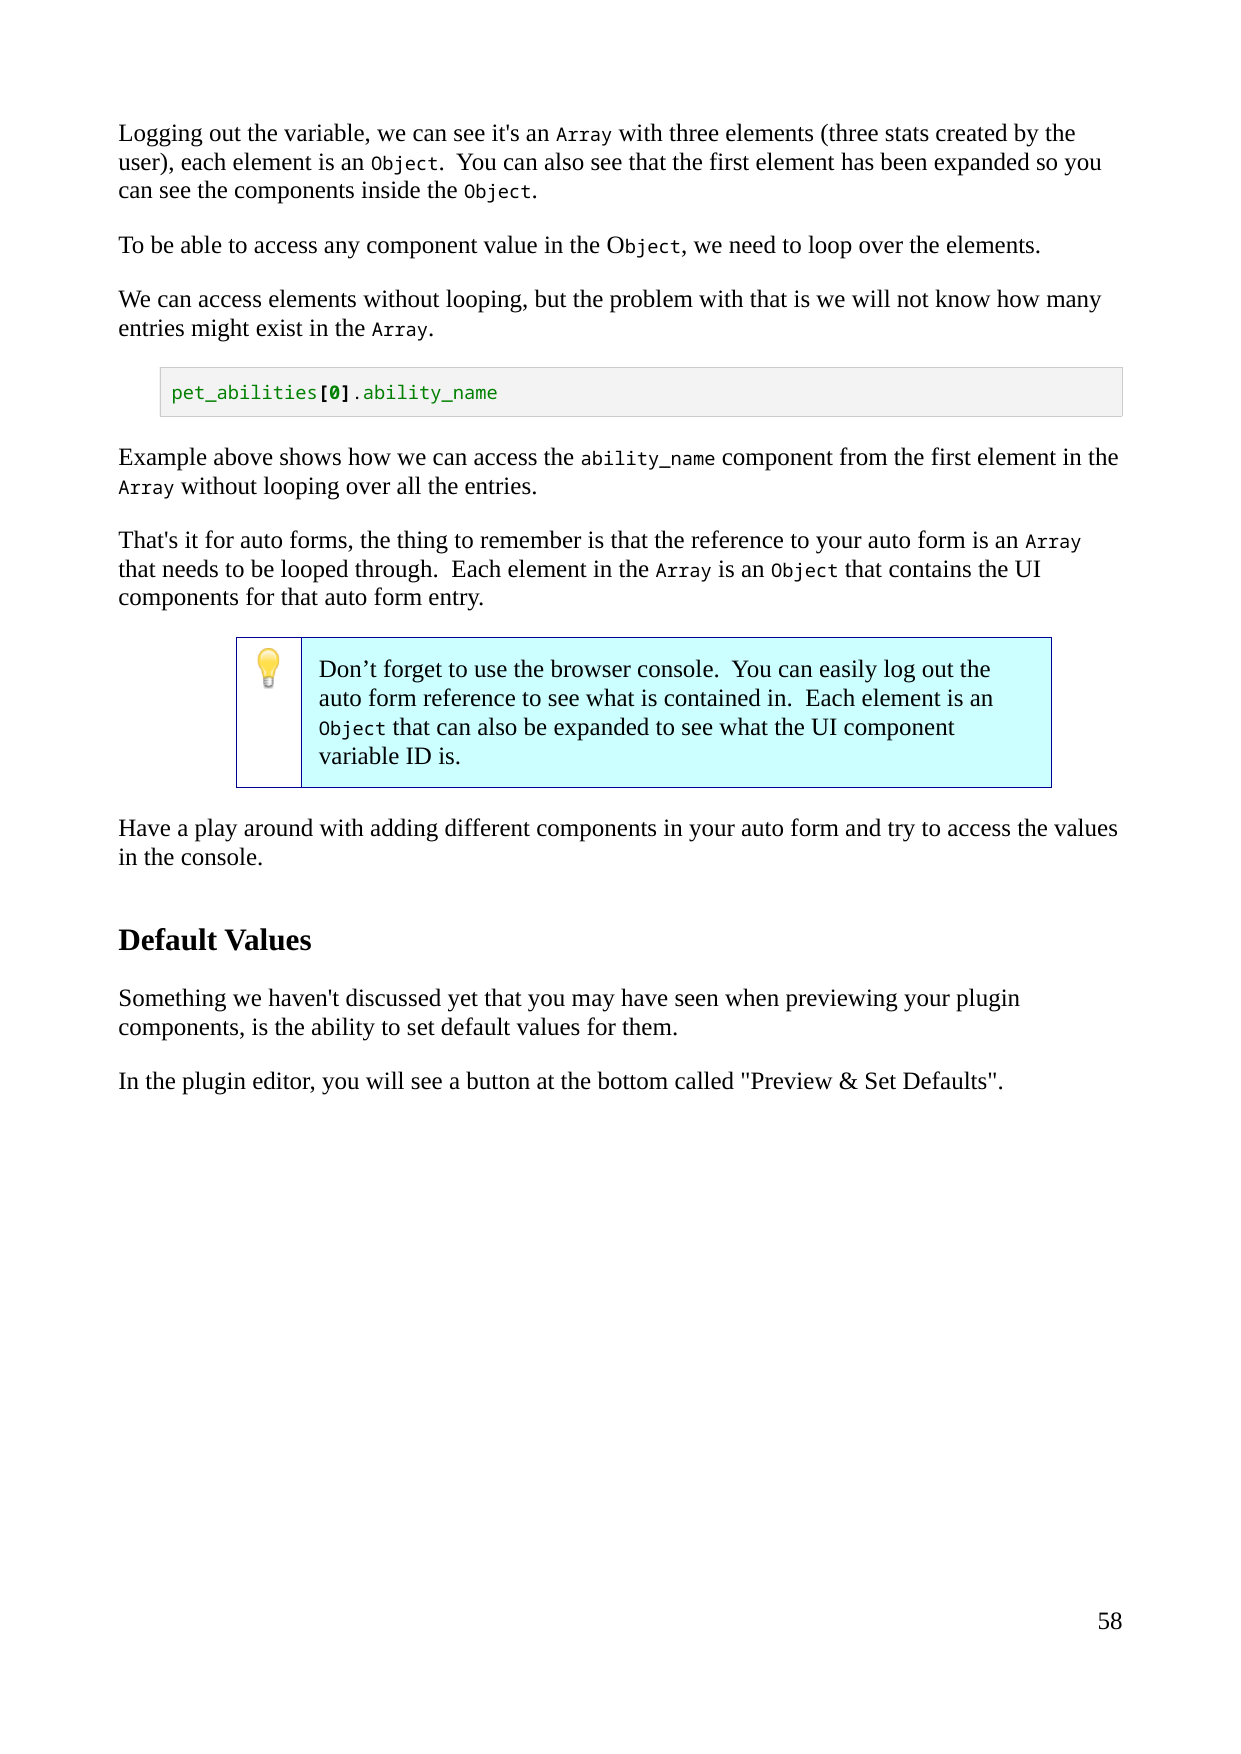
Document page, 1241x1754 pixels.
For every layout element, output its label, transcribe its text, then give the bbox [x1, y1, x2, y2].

picture [251, 648, 286, 689]
text Logging out the variable, we can see it's an Array with three elements (three stats created by the user), each element is an Object. You can also see that the first element has been expanded so you can see the components inside the Object. [118, 118, 1122, 204]
text Example above shows how we can access the ability_name component from the first element in the Array without looping over all the entries. [118, 442, 1122, 499]
text Default Values [118, 921, 1122, 957]
text That's it for auto forms, the thing to remember is that the reference to your auto form is an Array that needs to be looped through. Each element in the Array is an Object that contains the UI components for that auto form entry. [118, 525, 1122, 611]
text Something we haven't discussed yet that you may have seen when previewing your plugin components, is the ability to set default values for them. [118, 983, 1122, 1040]
text Have a play around with adding different components in your auto form and try to access the values in the console. [118, 813, 1122, 870]
table_header Don’t forget to use the browser console. You can easily log out the auto form reference to see what is contained in. Each element is an Object that can also be expanded to see what the UI component variable ID is. [302, 638, 1051, 787]
text To be able to access any component value in the Object, we need to loop over the elements. [118, 230, 1122, 259]
text We can access elements without looping, but the problem with that is we will not know how many entries might exist in the Array. [118, 284, 1122, 342]
table_header [237, 638, 301, 787]
text pet_abilities[0].ability_name [161, 368, 1122, 416]
text In the plugin editor, you will see a button at the bottom called "Preview & Set Defaults". [118, 1066, 1122, 1095]
